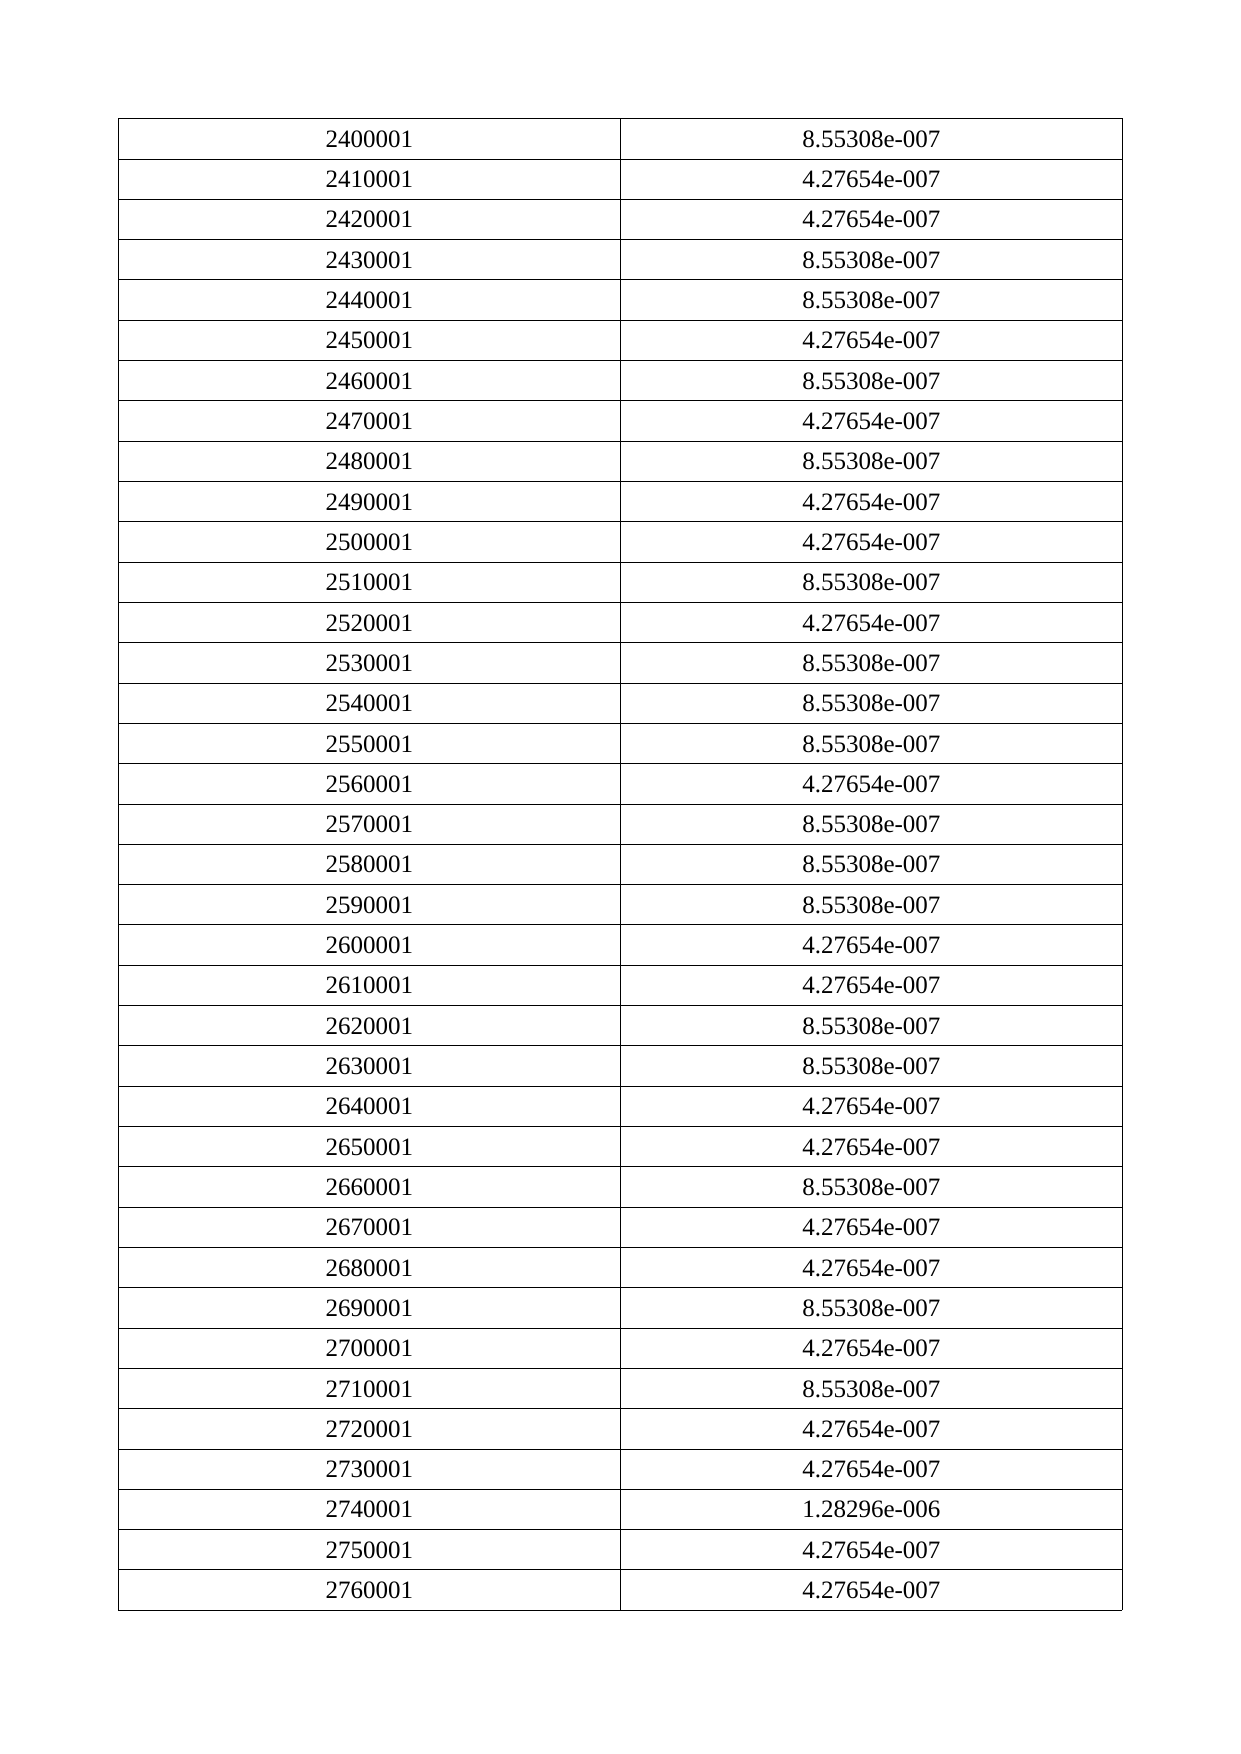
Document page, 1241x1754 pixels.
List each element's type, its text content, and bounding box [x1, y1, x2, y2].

table_cell 2610001 [119, 966, 620, 1005]
table_cell 8.55308e-007 [621, 280, 1122, 320]
table_cell 2710001 [119, 1369, 620, 1408]
table_cell 4.27654e-007 [621, 603, 1122, 642]
table_cell 8.55308e-007 [621, 1167, 1122, 1207]
table_cell 4.27654e-007 [621, 160, 1122, 199]
table_cell 2500001 [119, 522, 620, 562]
table_cell 2550001 [119, 724, 620, 763]
table_cell 8.55308e-007 [621, 805, 1122, 844]
table_cell 2590001 [119, 885, 620, 924]
table_cell 4.27654e-007 [621, 522, 1122, 562]
table_cell 8.55308e-007 [621, 885, 1122, 924]
table_cell 2700001 [119, 1329, 620, 1368]
table_cell 2420001 [119, 200, 620, 239]
table_cell 8.55308e-007 [621, 240, 1122, 279]
table_cell 4.27654e-007 [621, 482, 1122, 521]
table_cell 4.27654e-007 [621, 1530, 1122, 1569]
table_cell 8.55308e-007 [621, 1046, 1122, 1086]
table_cell 4.27654e-007 [621, 764, 1122, 803]
table_cell 2640001 [119, 1087, 620, 1126]
table_cell 2460001 [119, 361, 620, 400]
table_cell 2730001 [119, 1450, 620, 1489]
table_cell 4.27654e-007 [621, 966, 1122, 1005]
table_cell 2400001 [119, 119, 620, 158]
table_cell 4.27654e-007 [621, 1450, 1122, 1489]
table_cell 4.27654e-007 [621, 401, 1122, 441]
table_cell 8.55308e-007 [621, 1006, 1122, 1045]
table_cell 2720001 [119, 1409, 620, 1448]
table_cell 4.27654e-007 [621, 1409, 1122, 1448]
table_cell 8.55308e-007 [621, 442, 1122, 481]
table_cell 2680001 [119, 1248, 620, 1287]
table_cell 8.55308e-007 [621, 1369, 1122, 1408]
table_cell 2620001 [119, 1006, 620, 1045]
table_cell 8.55308e-007 [621, 845, 1122, 884]
table_cell 8.55308e-007 [621, 1288, 1122, 1327]
table_cell 2440001 [119, 280, 620, 320]
table_cell 2740001 [119, 1490, 620, 1529]
table_cell 2580001 [119, 845, 620, 884]
table_cell 2570001 [119, 805, 620, 844]
table_cell 4.27654e-007 [621, 1329, 1122, 1368]
table_cell 4.27654e-007 [621, 1127, 1122, 1166]
table_cell 2690001 [119, 1288, 620, 1327]
table_cell 2530001 [119, 643, 620, 682]
table_cell 2520001 [119, 603, 620, 642]
table_cell 2560001 [119, 764, 620, 803]
table_cell 8.55308e-007 [621, 724, 1122, 763]
table_cell 8.55308e-007 [621, 119, 1122, 158]
table_cell 4.27654e-007 [621, 321, 1122, 360]
table_cell 2600001 [119, 925, 620, 965]
table_cell 2450001 [119, 321, 620, 360]
table_cell 2470001 [119, 401, 620, 441]
table_cell 4.27654e-007 [621, 925, 1122, 965]
table_cell 8.55308e-007 [621, 563, 1122, 602]
table_cell 4.27654e-007 [621, 200, 1122, 239]
table_cell 2750001 [119, 1530, 620, 1569]
table_cell 8.55308e-007 [621, 643, 1122, 682]
table_cell 4.27654e-007 [621, 1208, 1122, 1247]
table_cell 2540001 [119, 684, 620, 723]
table_cell 4.27654e-007 [621, 1248, 1122, 1287]
table_cell 2670001 [119, 1208, 620, 1247]
table_cell 2490001 [119, 482, 620, 521]
table_cell 1.28296e-006 [621, 1490, 1122, 1529]
table_cell 4.27654e-007 [621, 1087, 1122, 1126]
table_cell 2630001 [119, 1046, 620, 1086]
table_cell 2650001 [119, 1127, 620, 1166]
table_cell 2660001 [119, 1167, 620, 1207]
table_cell 2410001 [119, 160, 620, 199]
table_cell 2510001 [119, 563, 620, 602]
table_cell 2760001 [119, 1570, 620, 1610]
table_cell 8.55308e-007 [621, 684, 1122, 723]
table_cell 4.27654e-007 [621, 1570, 1122, 1610]
table_cell 8.55308e-007 [621, 361, 1122, 400]
table_cell 2480001 [119, 442, 620, 481]
table_cell 2430001 [119, 240, 620, 279]
